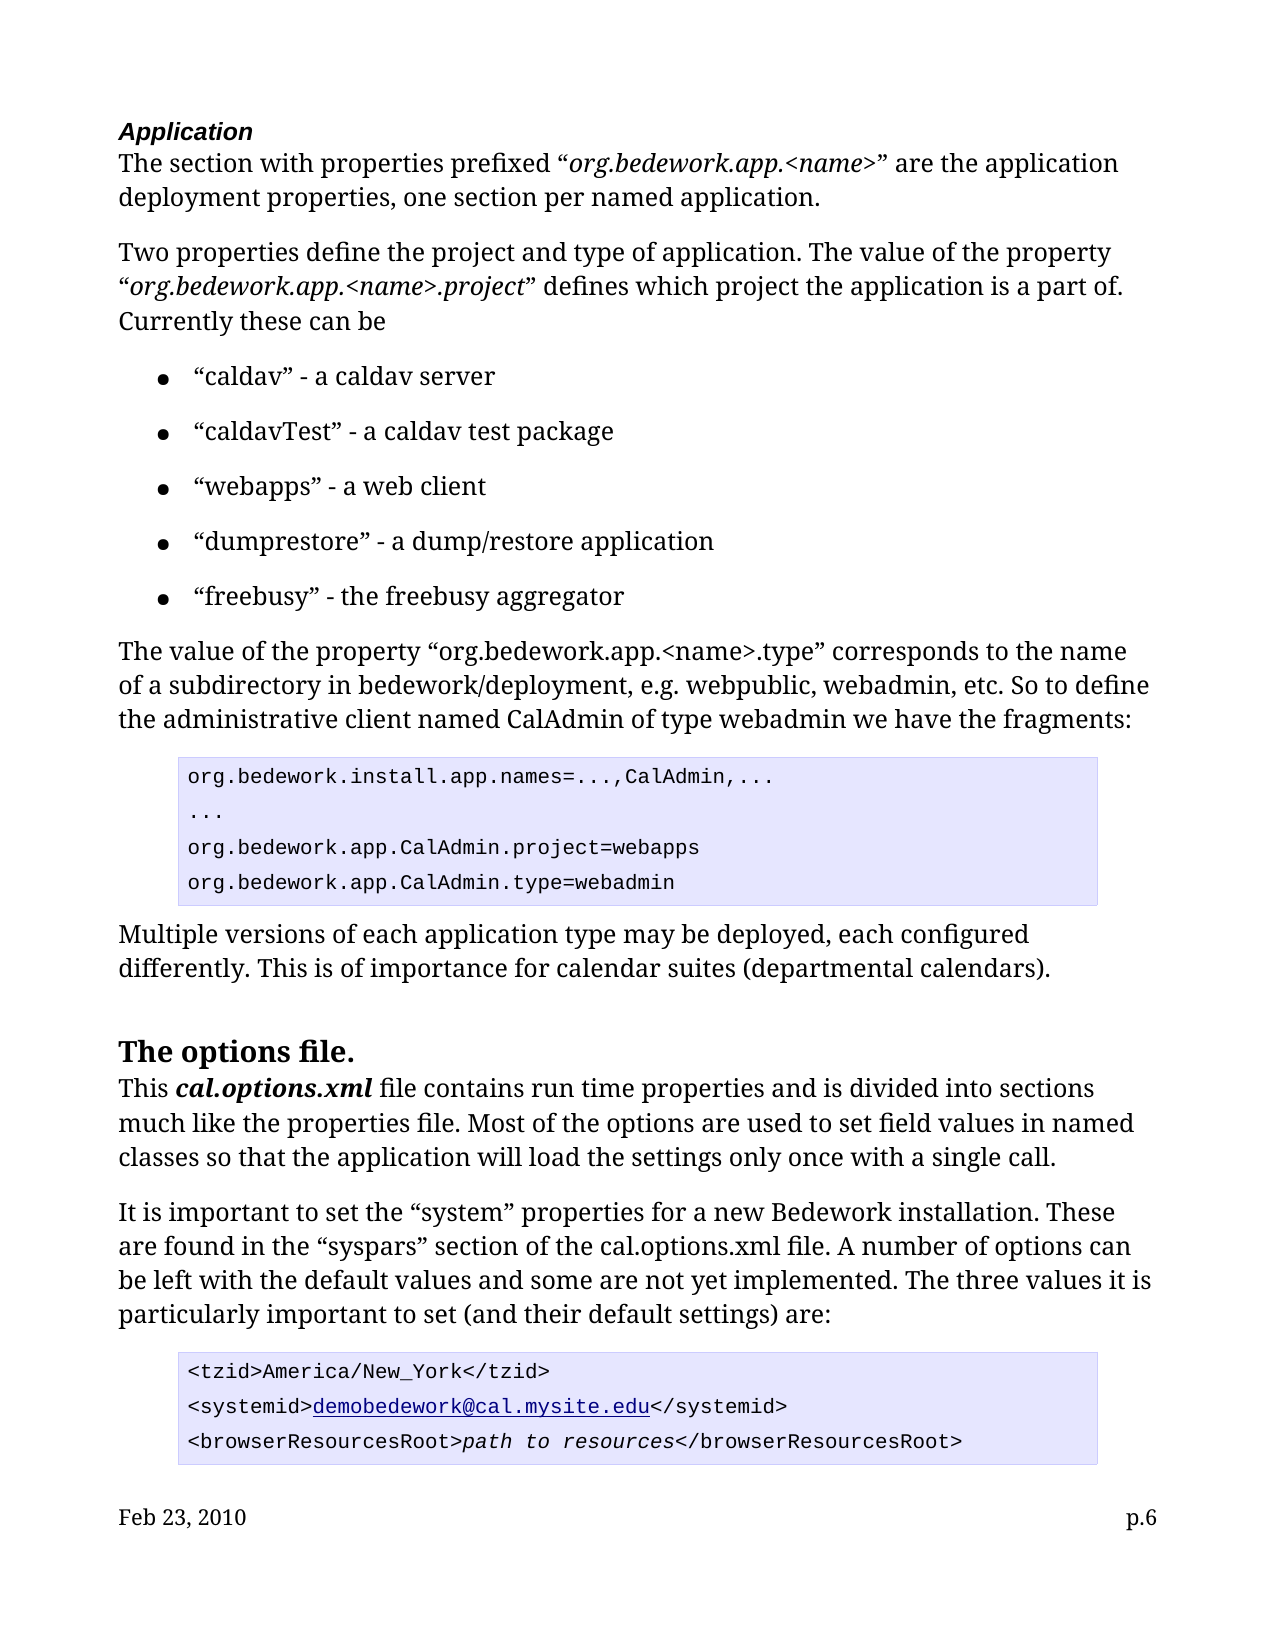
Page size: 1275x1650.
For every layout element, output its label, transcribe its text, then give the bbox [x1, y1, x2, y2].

text The value of the property “org.bedework.app.<name>.type” corresponds to the name of a subdirectory in bedework/deployment, e.g. webpublic, webadmin, etc. So to define the administrative client named CalAdmin of type webadmin we have the fragments: [118, 634, 1157, 736]
text Two properties define the project and type of application. The value of the property “org.bedework.app.<name>.project” defines which project the application is a part of. Currently these can be [118, 235, 1157, 337]
text org.bedework.app.CalAdmin.project=webapps [179, 828, 1097, 861]
subtitle The options file. [118, 1031, 1157, 1071]
list “dumprestore” - a dump/restore application [156, 523, 1157, 558]
text It is important to set the “system” properties for a new Bedework installation. These are found in the “syspars” section of the cal.options.xml file. A number of options can be left with the default values and some are not yet implemented. The three values it is particularly important to set (and their default settings) are: [118, 1194, 1157, 1331]
text <systemid>demobedework@cal.mysite.edu</systemid> [179, 1387, 1097, 1420]
list “freebusy” - the freebusy aggregator [156, 579, 1157, 613]
text The section with properties prefixed “org.bedework.app.<name>” are the application deployment properties, one section per named application. [118, 146, 1157, 214]
list “caldavTest” - a caldav test package [156, 413, 1157, 447]
list “caldav” - a caldav server [156, 358, 1157, 392]
text This cal.options.xml file contains run time properties and is divided into sections much like the properties file. Most of the options are used to set field values in named classes so that the application will load the settings only once with a single call. [118, 1071, 1157, 1173]
text org.bedework.app.CalAdmin.type=webadmin [179, 863, 1097, 905]
list “webapps” - a web client [156, 468, 1157, 502]
subtitle Application [118, 118, 1157, 146]
text ... [179, 792, 1097, 825]
text <browserResourcesRoot>path to resources</browserResourcesRoot> [179, 1422, 1097, 1464]
text <tzid>America/New_York</tzid> [179, 1353, 1097, 1384]
text org.bedework.install.app.names=...,CalAdmin,... [179, 758, 1097, 790]
text Multiple versions of each application type may be deployed, each configured differently. This is of importance for calendar suites (departmental calendars). [118, 917, 1157, 985]
